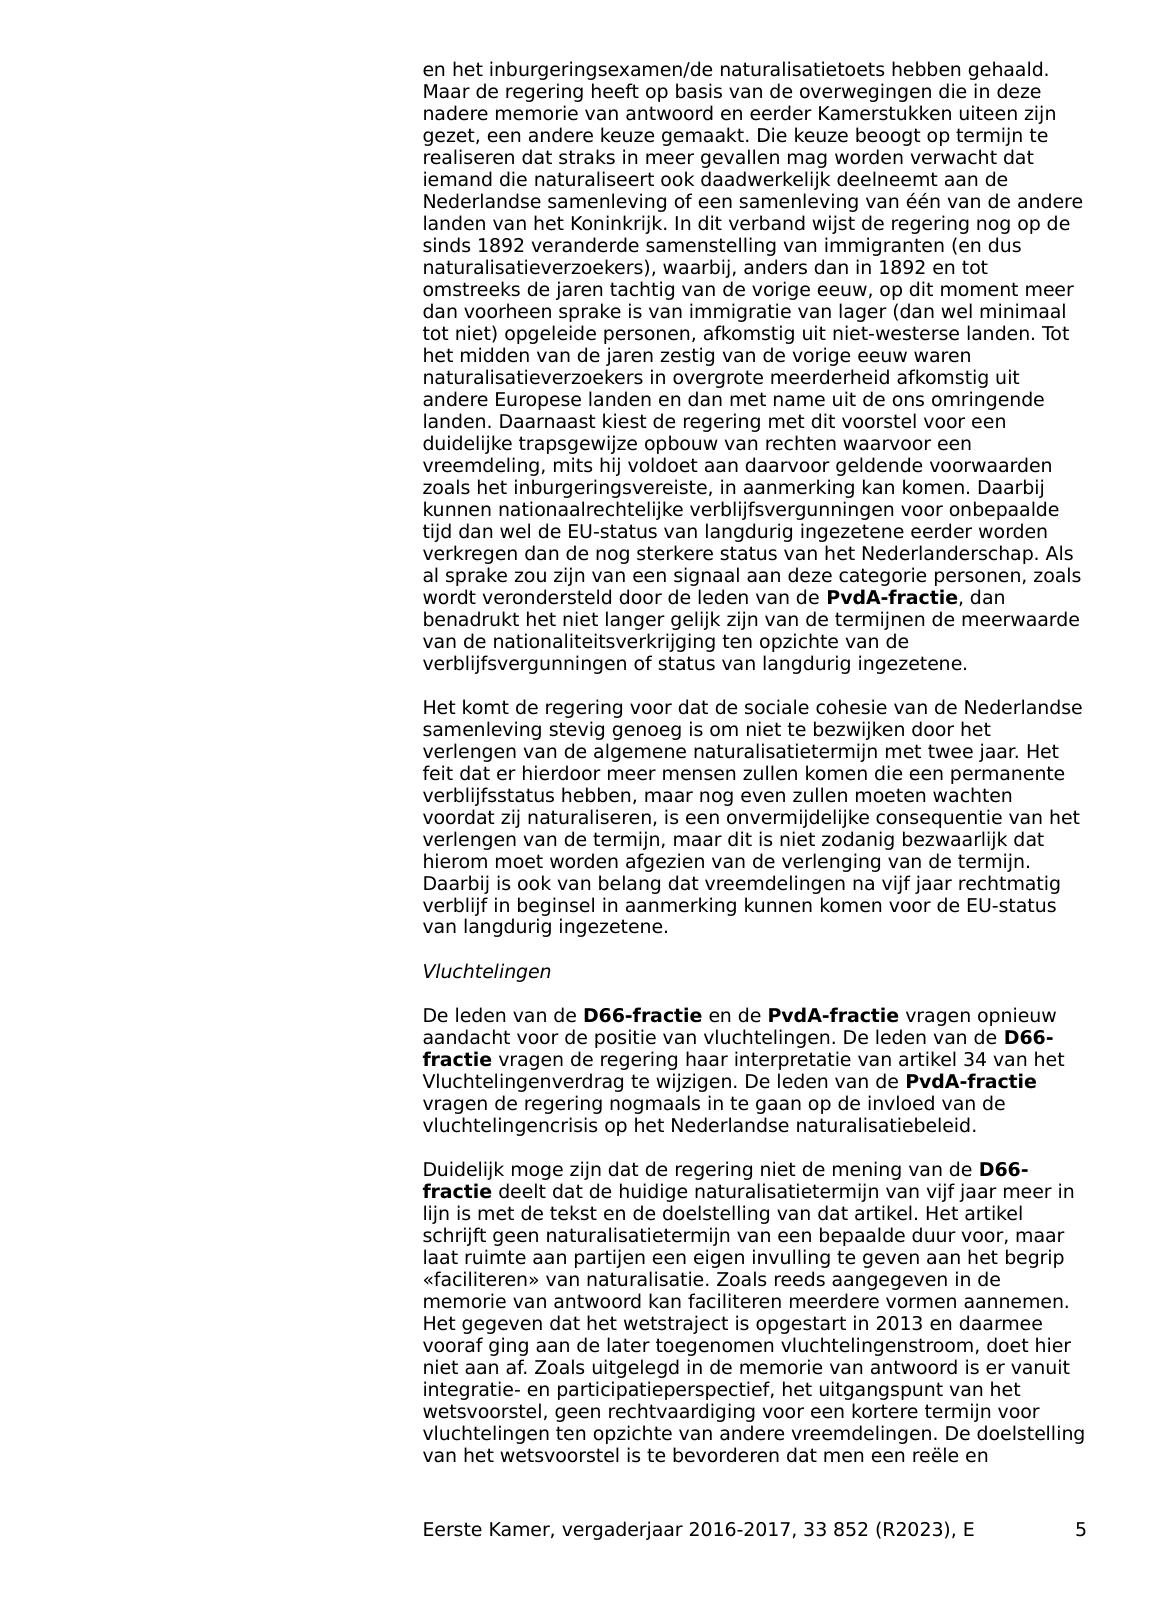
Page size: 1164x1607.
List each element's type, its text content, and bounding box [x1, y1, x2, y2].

text en het inburgeringsexamen/de naturalisatietoets hebben gehaald. Maar de regering heeft op basis van de overwegingen die in deze nadere memorie van antwoord en eerder Kamerstukken uiteen zijn gezet, een andere keuze gemaakt. Die keuze beoogt op termijn te realiseren dat straks in meer gevallen mag worden verwacht dat iemand die naturaliseert ook daadwerkelijk deelneemt aan de Nederlandse samenleving of een samenleving van één van de andere landen van het Koninkrijk. In dit verband wijst de regering nog op de sinds 1892 veranderde samenstelling van immigranten (en dus naturalisatieverzoekers), waarbij, anders dan in 1892 en tot omstreeks de jaren tachtig van de vorige eeuw, op dit moment meer dan voorheen sprake is van immigratie van lager (dan wel minimaal tot niet) opgeleide personen, afkomstig uit niet-westerse landen. Tot het midden van de jaren zestig van de vorige eeuw waren naturalisatieverzoekers in overgrote meerderheid afkomstig uit andere Europese landen en dan met name uit de ons omringende landen. Daarnaast kiest de regering met dit voorstel voor een duidelijke trapsgewijze opbouw van rechten waarvoor een vreemdeling, mits hij voldoet aan daarvoor geldende voorwaarden zoals het inburgeringsvereiste, in aanmerking kan komen. Daarbij kunnen nationaalrechtelijke verblijfsvergunningen voor onbepaalde tijd dan wel de EU-status van langdurig ingezetene eerder worden verkregen dan de nog sterkere status van het Nederlanderschap. Als al sprake zou zijn van een signaal aan deze categorie personen, zoals wordt verondersteld door de leden van de PvdA-fractie, dan benadrukt het niet langer gelijk zijn van de termijnen de meerwaarde van de nationaliteitsverkrijging ten opzichte van de verblijfsvergunningen of status van langdurig ingezetene. [422, 59, 1087, 674]
text Het komt de regering voor dat de sociale cohesie van de Nederlandse samenleving stevig genoeg is om niet te bezwijken door het verlengen van de algemene naturalisatietermijn met twee jaar. Het feit dat er hierdoor meer mensen zullen komen die een permanente verblijfsstatus hebben, maar nog even zullen moeten wachten voordat zij naturaliseren, is een onvermijdelijke consequentie van het verlengen van de termijn, maar dit is niet zodanig bezwaarlijk dat hierom moet worden afgezien van de verlenging van de termijn. Daarbij is ook van belang dat vreemdelingen na vijf jaar rechtmatig verblijf in beginsel in aanmerking kunnen komen voor de EU-status van langdurig ingezetene. [422, 697, 1087, 938]
text De leden van de D66-fractie en de PvdA-fractie vragen opnieuw aandacht voor de positie van vluchtelingen. De leden van de D66-fractie vragen de regering haar interpretatie van artikel 34 van het Vluchtelingenverdrag te wijzigen. De leden van de PvdA-fractie vragen de regering nogmaals in te gaan op de invloed van de vluchtelingencrisis op het Nederlandse naturalisatiebeleid. [422, 1005, 1087, 1137]
subtitle Vluchtelingen [422, 961, 1087, 983]
text Duidelijk moge zijn dat de regering niet de mening van de D66-fractie deelt dat de huidige naturalisatietermijn van vijf jaar meer in lijn is met de tekst en de doelstelling van dat artikel. Het artikel schrijft geen naturalisatietermijn van een bepaalde duur voor, maar laat ruimte aan partijen een eigen invulling te geven aan het begrip «faciliteren» van naturalisatie. Zoals reeds aangegeven in de memorie van antwoord kan faciliteren meerdere vormen aannemen. Het gegeven dat het wetstraject is opgestart in 2013 en daarmee vooraf ging aan de later toegenomen vluchtelingenstroom, doet hier niet aan af. Zoals uitgelegd in de memorie van antwoord is er vanuit integratie- en participatieperspectief, het uitgangspunt van het wetsvoorstel, geen rechtvaardiging voor een kortere termijn voor vluchtelingen ten opzichte van andere vreemdelingen. De doelstelling van het wetsvoorstel is te bevorderen dat men een reële en [422, 1159, 1087, 1467]
